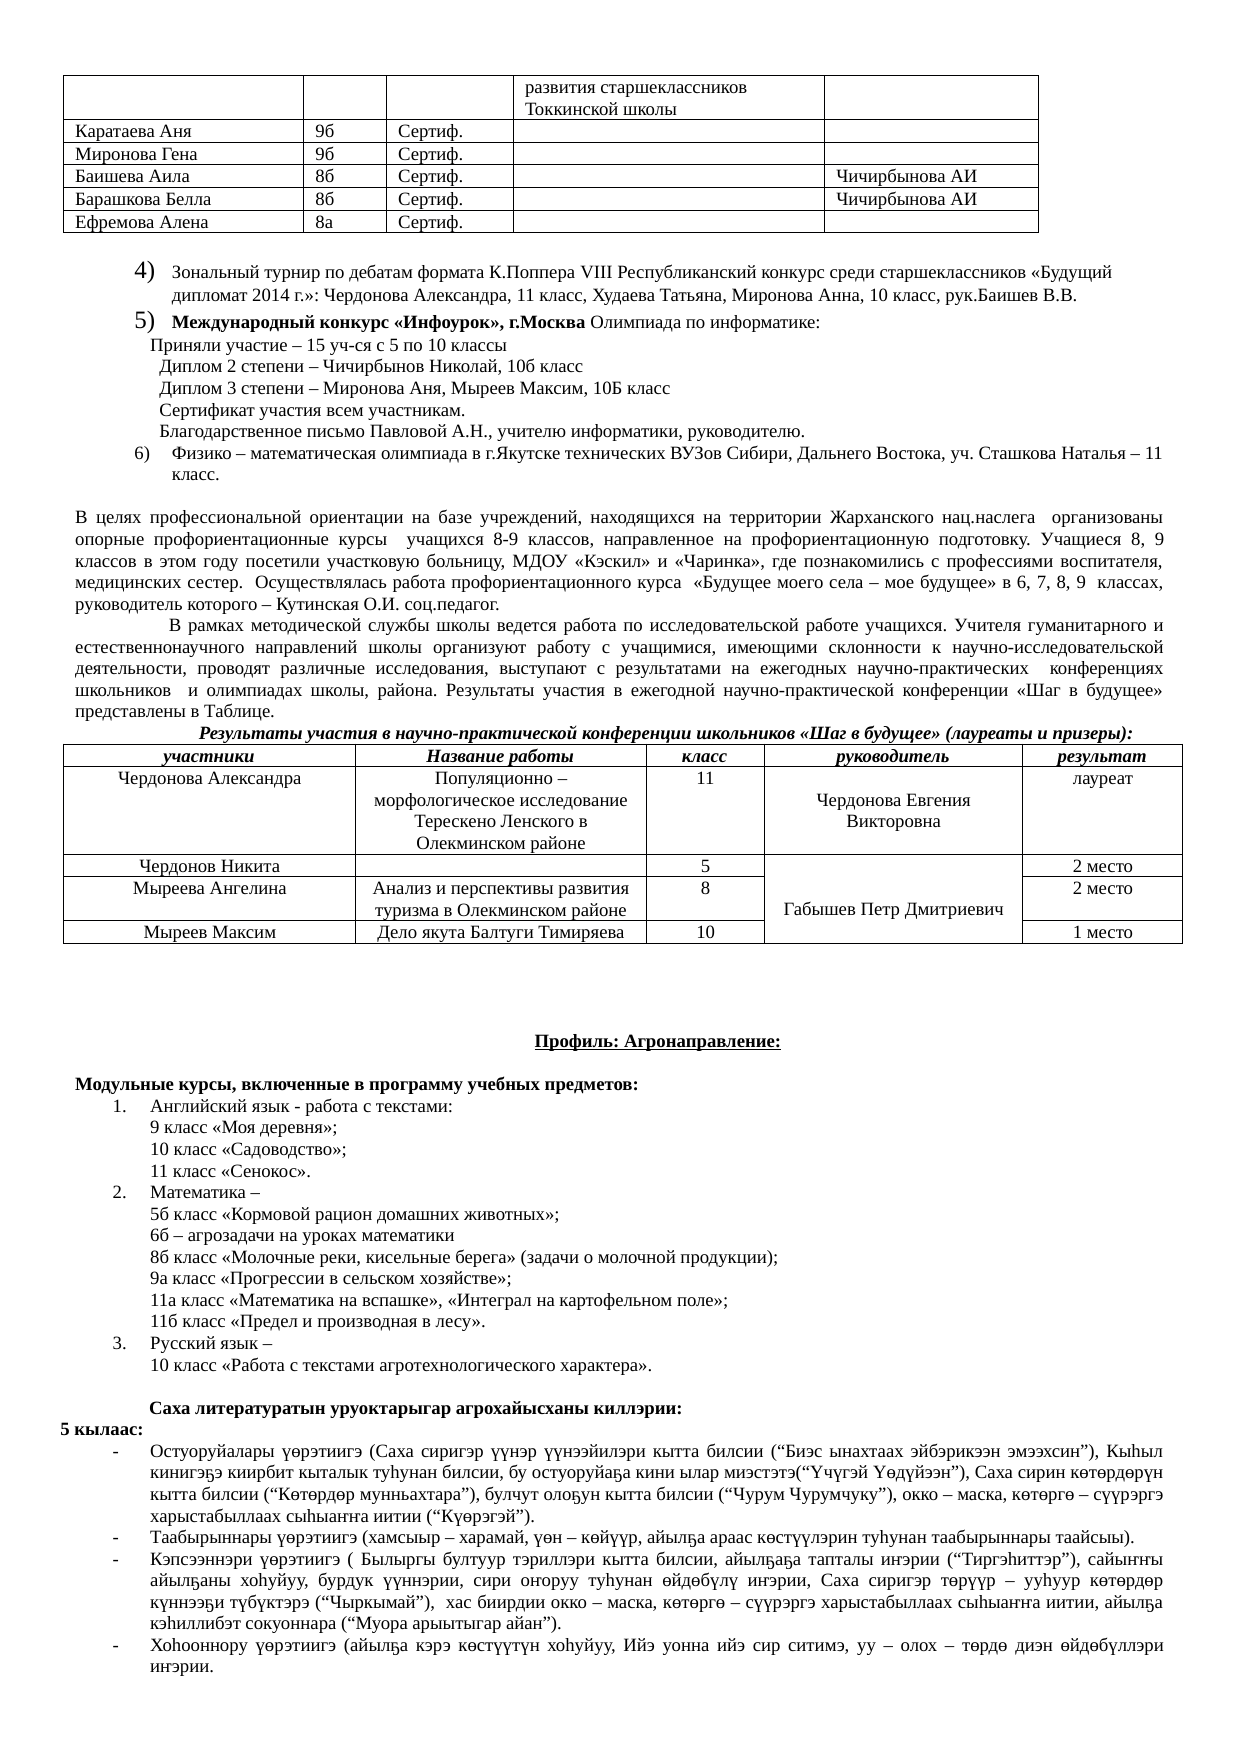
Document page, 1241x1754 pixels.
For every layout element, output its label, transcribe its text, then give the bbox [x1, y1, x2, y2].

table_cell 9б [304, 120, 386, 142]
table_cell Сертиф. [387, 143, 513, 164]
list 9а класс «Прогрессии в сельском хозяйстве»; [150, 1267, 1165, 1289]
table_cell Чичирбынова АИ [825, 165, 1038, 187]
text Благодарственное письмо Павловой А.Н., учителю информатики, руководителю. [75, 420, 1165, 442]
list Кэпсээннэри үөрэтиигэ ( Былыргы бултуур тэриллэри кытта билсии, айылҕаҕа тапталы иҥэрии (“Тиргэһиттэр”), сайыҥҥы айылҕаны хоһуйуу, бурдук үүннэрии, сири оҥоруу туһунан өйдөбүлү иҥэрии, Саха сиригэр төрүүр – ууһуур көтөрдөр күннээҕи түбүктэрэ (“Чыркымай”), хас биирдии окко – маска, көтөргө – сүүрэргэ харыстабыллаах сыһыаҥҥа иитии, айылҕа кэһиллибэт сокуоннара (“Муора арыытыгар айан”). [112, 1548, 1165, 1634]
text Сертификат участия всем участникам. [75, 398, 1165, 420]
table_cell 1 место [1023, 921, 1182, 943]
table_cell 5 [647, 855, 764, 876]
table_cell Сертиф. [387, 188, 513, 209]
table_cell 8б [304, 188, 386, 209]
table_cell 8а [304, 211, 386, 232]
table_cell [825, 143, 1038, 164]
list Русский язык – [112, 1332, 1165, 1353]
table_cell Анализ и перспективы развития туризма в Олекминском районе [356, 877, 646, 920]
list Математика – [112, 1181, 1165, 1203]
list 9 класс «Моя деревня»; [150, 1116, 1165, 1138]
table_cell лауреат [1023, 767, 1182, 853]
text Диплом 2 степени – Чичирбынов Николай, 10б класс [75, 355, 1165, 377]
table_header результат [1023, 745, 1182, 766]
table_cell Сертиф. [387, 120, 513, 142]
table_cell Сертиф. [387, 211, 513, 232]
table_cell Габышев Петр Дмитриевич [765, 855, 1022, 943]
table_cell развития старшеклассников Токкинской школы [514, 76, 824, 119]
table_cell Мыреева Ангелина [64, 877, 355, 920]
table_cell 10 [647, 921, 764, 943]
list 10 класс «Садоводство»; [150, 1138, 1165, 1159]
table_cell [514, 165, 824, 187]
list Хоһооннору үөрэтиигэ (айылҕа кэрэ көстүүтүн хоһуйуу, Ийэ уонна ийэ сир ситимэ, уу – олох – төрдө диэн өйдөбүллэри иҥэрии. [112, 1634, 1165, 1677]
table_cell 9б [304, 143, 386, 164]
list 11 класс «Сенокос». [150, 1159, 1165, 1181]
table_cell [514, 188, 824, 209]
table_cell 2 место [1023, 877, 1182, 920]
list 6б – агрозадачи на уроках математики [150, 1224, 1165, 1246]
text В рамках методической службы школы ведется работа по исследовательской работе учащихся. Учителя гуманитарного и естественнонаучного направлений школы организуют работу с учащимися, имеющими склонности к научно-исследовательской деятельности, проводят различные исследования, выступают с результатами на ежегодных научно-практических конференциях школьников и олимпиадах школы, района. Результаты участия в ежегодной научно-практической конференции «Шаг в будущее» представлены в Таблице. [75, 614, 1165, 722]
table_cell Дело якута Балтуги Тимиряева [356, 921, 646, 943]
table_cell Чичирбынова АИ [825, 188, 1038, 209]
table_header участники [64, 745, 355, 766]
list Таабырыннары үөрэтиигэ (хамсыыр – харамай, үөн – көйүүр, айылҕа араас көстүүлэрин туһунан таабырыннары таайсыы). [112, 1526, 1165, 1548]
table_cell [825, 211, 1038, 232]
table_header класс [647, 745, 764, 766]
text Диплом 3 степени – Миронова Аня, Мыреев Максим, 10Б класс [75, 377, 1165, 398]
list 11б класс «Предел и производная в лесу». [150, 1310, 1165, 1332]
list Английский язык - работа с текстами: [112, 1095, 1165, 1116]
table_cell Миронова Гена [64, 143, 303, 164]
table_cell Баишева Аила [64, 165, 303, 187]
table_cell Ефремова Алена [64, 211, 303, 232]
table_cell [387, 76, 513, 119]
text 5 кылаас: [60, 1418, 1165, 1440]
table_cell [825, 76, 1038, 119]
text Модульные курсы, включенные в программу учебных предметов: [75, 1073, 1165, 1095]
table_cell [825, 120, 1038, 142]
list Международный конкурс «Инфоурок», г.Москва Олимпиада по информатике: [134, 305, 1165, 334]
list 10 класс «Работа с текстами агротехнологического характера». [150, 1353, 1165, 1375]
text Саха литературатын уруоктарыгар агрохайысханы киллэрии: [60, 1397, 1165, 1418]
table_cell 8б [304, 165, 386, 187]
table_header руководитель [765, 745, 1022, 766]
table_cell [64, 76, 303, 119]
table_cell [514, 120, 824, 142]
table_cell Чердонова Евгения Викторовна [765, 767, 1022, 853]
list Профиль: Агронаправление: [150, 1030, 1165, 1052]
list Физико – математическая олимпиада в г.Якутске технических ВУЗов Сибири, Дальнего Востока, уч. Сташкова Наталья – 11 класс. [134, 442, 1165, 485]
text Результаты участия в научно-практической конференции школьников «Шаг в будущее» (лауреаты и призеры): [75, 722, 1165, 743]
table_cell [304, 76, 386, 119]
table_cell Барашкова Белла [64, 188, 303, 209]
table_cell Мыреев Максим [64, 921, 355, 943]
table_cell 11 [647, 767, 764, 853]
table_cell 2 место [1023, 855, 1182, 876]
table_cell Чердонова Александра [64, 767, 355, 853]
list 8б класс «Молочные реки, кисельные берега» (задачи о молочной продукции); [150, 1246, 1165, 1267]
table_cell 8 [647, 877, 764, 920]
table_cell Популяционно – морфологическое исследование Терескено Ленского в Олекминском районе [356, 767, 646, 853]
list 5б класс «Кормовой рацион домашних животных»; [150, 1203, 1165, 1224]
list Остуоруйалары үөрэтиигэ (Саха сиригэр үүнэр үүнээйилэри кытта билсии (“Биэс ынахтаах эйбэрикээн эмээхсин”), Кыһыл кинигэҕэ киирбит кыталык туһунан билсии, бу остуоруйаҕа кини ылар миэстэтэ(“Үчүгэй Үөдүйээн”), Саха сирин көтөрдөрүн кытта билсии (“Көтөрдөр мунньахтара”), булчут олоҕун кытта билсии (“Чурум Чурумчуку”), окко – маска, көтөргө – сүүрэргэ харыстабыллаах сыһыаҥҥа иитии (“Күөрэгэй”). [112, 1440, 1165, 1526]
table_cell [356, 855, 646, 876]
table_cell Чердонов Никита [64, 855, 355, 876]
table_cell Сертиф. [387, 165, 513, 187]
table_cell [514, 143, 824, 164]
text В целях профессиональной ориентации на базе учреждений, находящихся на территории Жарханского нац.наслега организованы опорные профориентационные курсы учащихся 8-9 классов, направленное на профориентационную подготовку. Учащиеся 8, 9 классов в этом году посетили участковую больницу, МДОУ «Кэскил» и «Чаринка», где познакомились с профессиями воспитателя, медицинских сестер. Осуществлялась работа профориентационного курса «Будущее моего села – мое будущее» в 6, 7, 8, 9 классах, руководитель которого – Кутинская О.И. соц.педагог. [75, 506, 1165, 614]
table_cell [514, 211, 824, 232]
table_cell Каратаева Аня [64, 120, 303, 142]
list 11а класс «Математика на вспашке», «Интеграл на картофельном поле»; [150, 1289, 1165, 1310]
list Приняли участие – 15 уч-ся с 5 по 10 классы [150, 334, 1165, 355]
table_header Название работы [356, 745, 646, 766]
list Зональный турнир по дебатам формата К.Поппера VIII Республиканский конкурс среди старшеклассников «Будущий дипломат 2014 г.»: Чердонова Александра, 11 класс, Худаева Татьяна, Миронова Анна, 10 класс, рук.Баишев В.В. [134, 255, 1165, 305]
